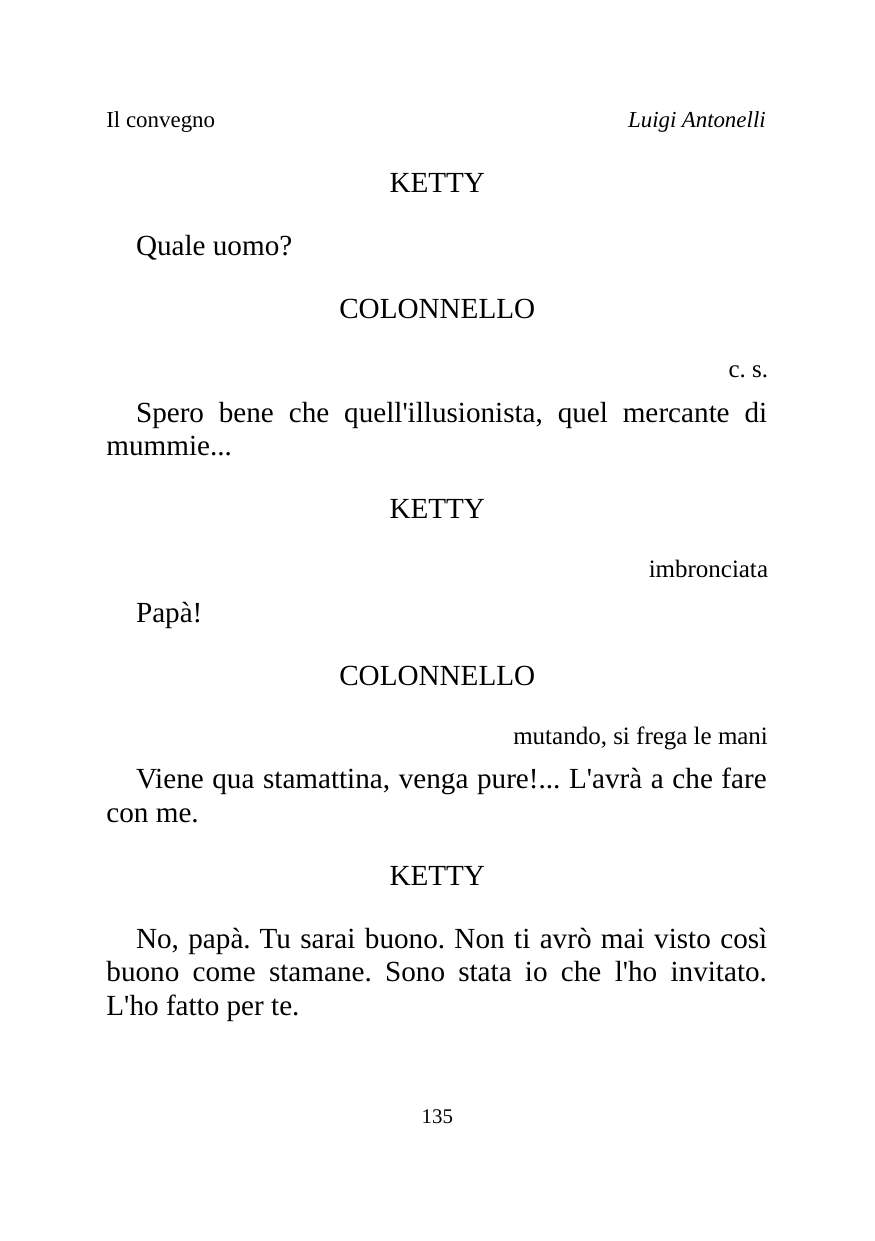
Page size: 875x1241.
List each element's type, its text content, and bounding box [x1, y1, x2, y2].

text Quale uomo? [106, 228, 768, 262]
text c. s. [431, 354, 768, 383]
text COLONNELLO [106, 291, 768, 325]
text KETTY [106, 858, 768, 892]
text Papà! [106, 595, 768, 628]
text mutando, si frega le mani [431, 721, 768, 750]
text COLONNELLO [106, 658, 768, 691]
text No, papà. Tu sarai buono. Non ti avrò mai visto così buono come stamane. Sono stata io che l'ho invitato. L'ho fatto per te. [106, 921, 768, 1022]
text imbronciata [431, 554, 768, 583]
text Spero bene che quell'illusionista, quel mercante di mummie... [106, 395, 768, 462]
text KETTY [106, 165, 768, 199]
text KETTY [106, 491, 768, 525]
text Viene qua stamattina, venga pure!... L'avrà a che fare con me. [106, 761, 768, 828]
